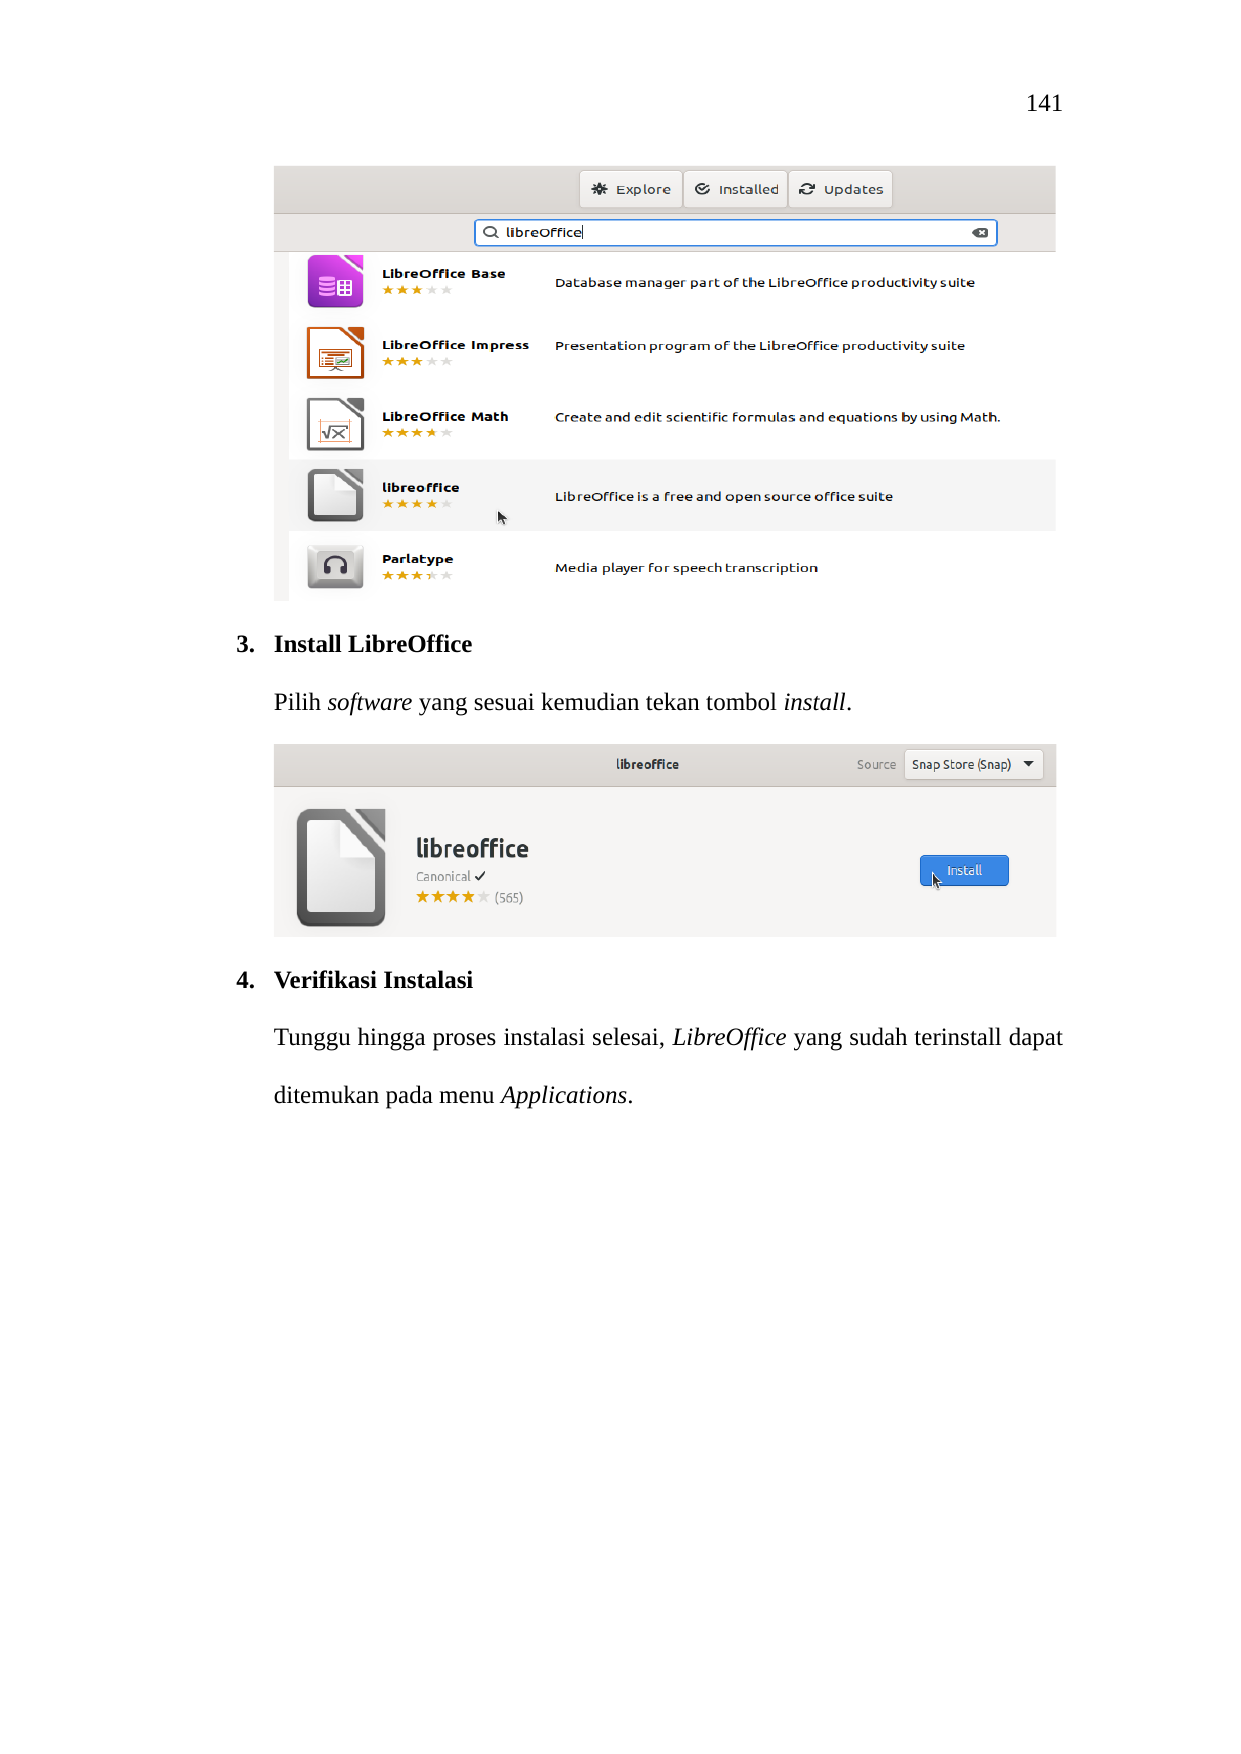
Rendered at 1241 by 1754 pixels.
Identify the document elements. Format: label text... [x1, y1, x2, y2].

picture [273, 744, 1057, 937]
list Tunggu hingga proses instalasi selesai, LibreOffice yang sudah terinstall dapat ditemukan pada menu Applications. [236, 1022, 1063, 1109]
list Pilih software yang sesuai kemudian tekan tombol install. [236, 687, 1063, 716]
picture [273, 165, 1056, 601]
list Install LibreOffice [236, 629, 1063, 658]
list Verifikasi Instalasi [236, 965, 1063, 994]
